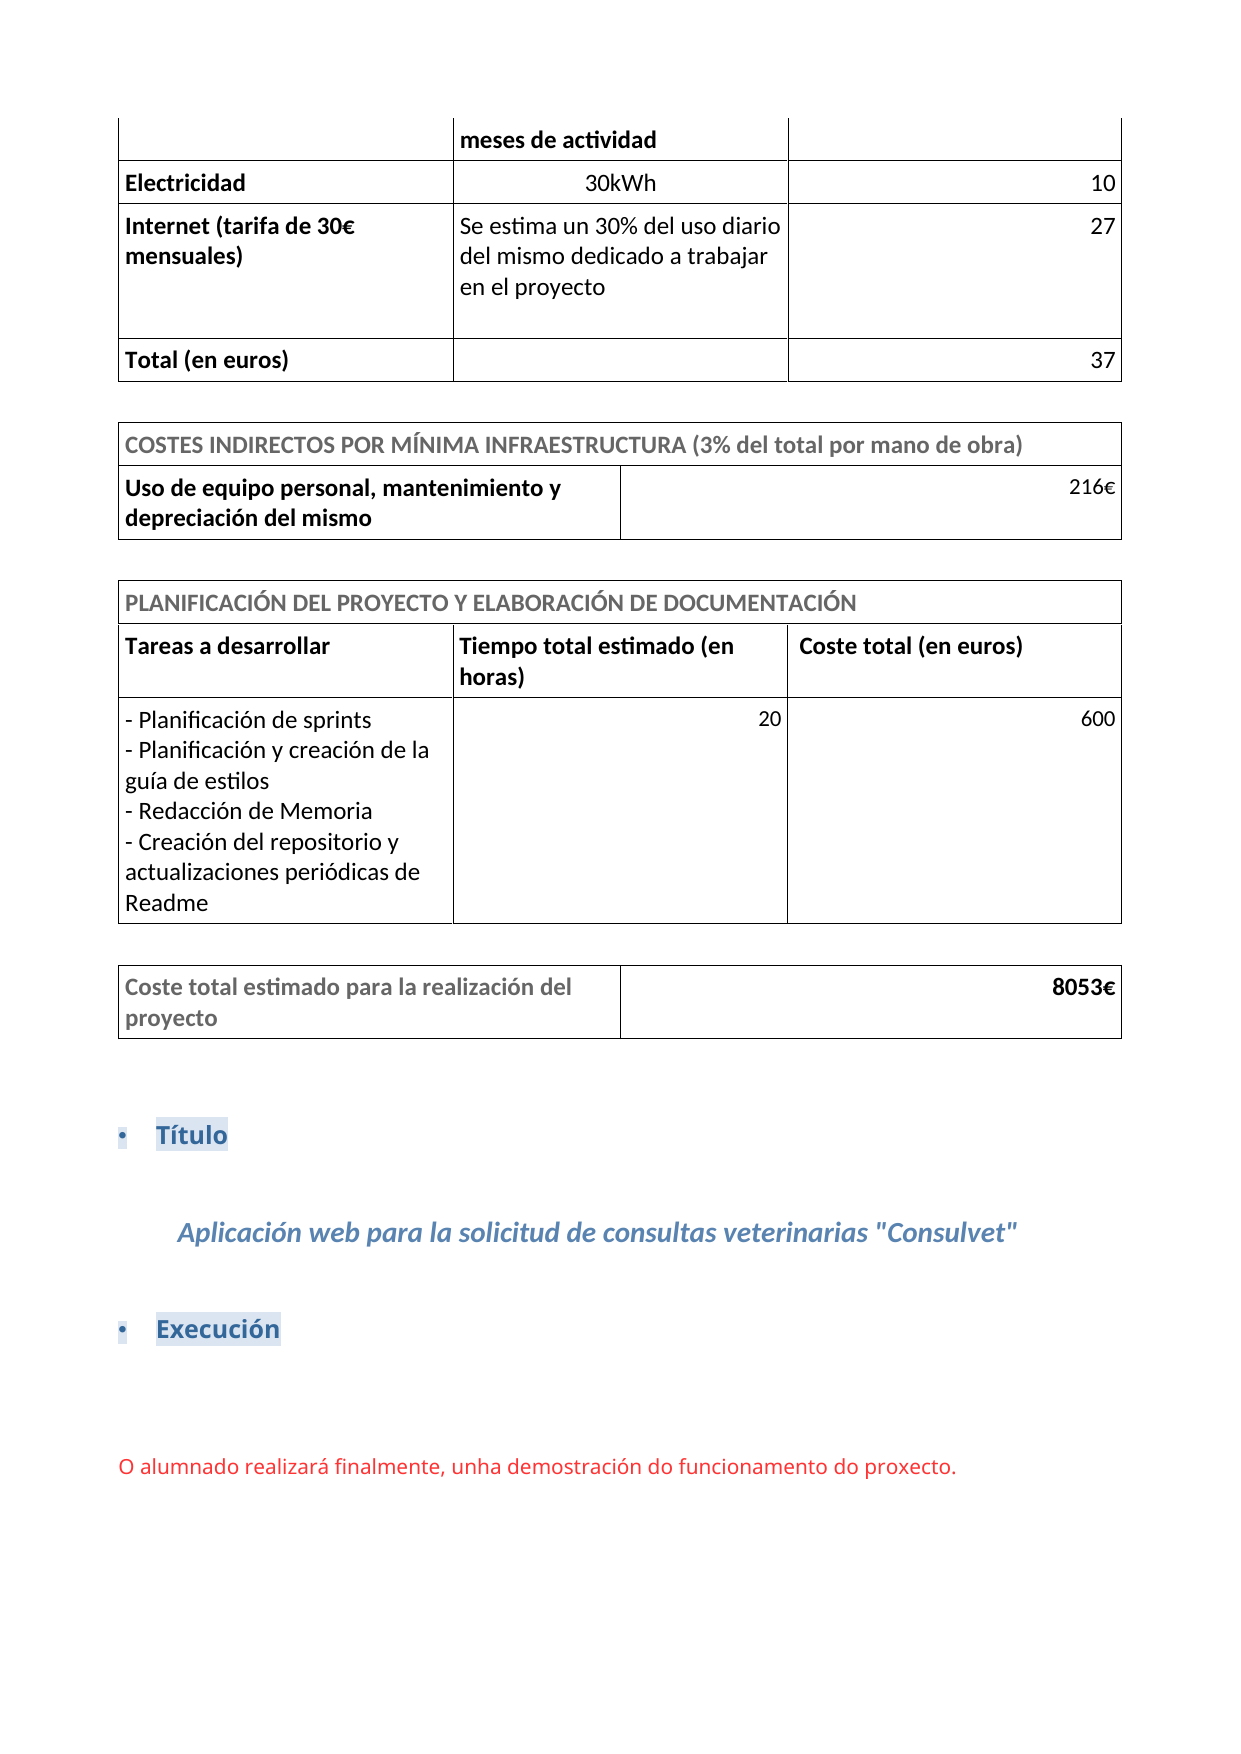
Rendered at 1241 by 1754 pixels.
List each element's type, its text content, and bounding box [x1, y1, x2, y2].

table_cell meses de actividad [454, 118, 787, 160]
table_cell [789, 118, 1121, 160]
table_cell Total (en euros) [119, 339, 453, 381]
table_cell 216€ [621, 466, 1121, 539]
list Execución [118, 1312, 1122, 1346]
table_cell 27 [789, 204, 1121, 338]
table_cell Uso de equipo personal, mantenimiento y depreciación del mismo [119, 466, 620, 539]
table_cell Internet (tarifa de 30€ mensuales) [119, 204, 453, 338]
list Título [118, 1117, 1122, 1151]
table_cell Tiempo total estimado (en horas) [454, 625, 787, 697]
list Aplicación web para la solicitud de consultas veterinarias "Consulvet" [118, 1214, 1122, 1249]
table_header 8053€ [621, 966, 1121, 1038]
table_cell 37 [789, 339, 1121, 381]
table_header Coste total estimado para la realización del proyecto [119, 966, 620, 1038]
table_cell 20 [454, 698, 787, 923]
table_cell Tareas a desarrollar [119, 625, 452, 697]
table_header PLANIFICACIÓN DEL PROYECTO Y ELABORACIÓN DE DOCUMENTACIÓN [119, 581, 1121, 623]
table_cell Coste total (en euros) [788, 625, 1121, 697]
table_cell 10 [789, 161, 1121, 203]
text O alumnado realizará finalmente, unha demostración do funcionamento do proxecto. [118, 1452, 1122, 1481]
table_cell [119, 118, 453, 160]
table_header COSTES INDIRECTOS POR MÍNIMA INFRAESTRUCTURA (3% del total por mano de obra) [119, 423, 1121, 465]
table_cell 600 [788, 698, 1121, 923]
table_cell - Planificación de sprints - Planificación y creación de la guía de estilos - Redacción de Memoria - Creación del repositorio y actualizaciones periódicas de Readme [119, 698, 452, 923]
table_cell [454, 339, 787, 381]
table_cell Se estima un 30% del uso diario del mismo dedicado a trabajar en el proyecto [454, 204, 787, 338]
table_cell 30kWh [454, 161, 787, 203]
table_cell Electricidad [119, 161, 453, 203]
